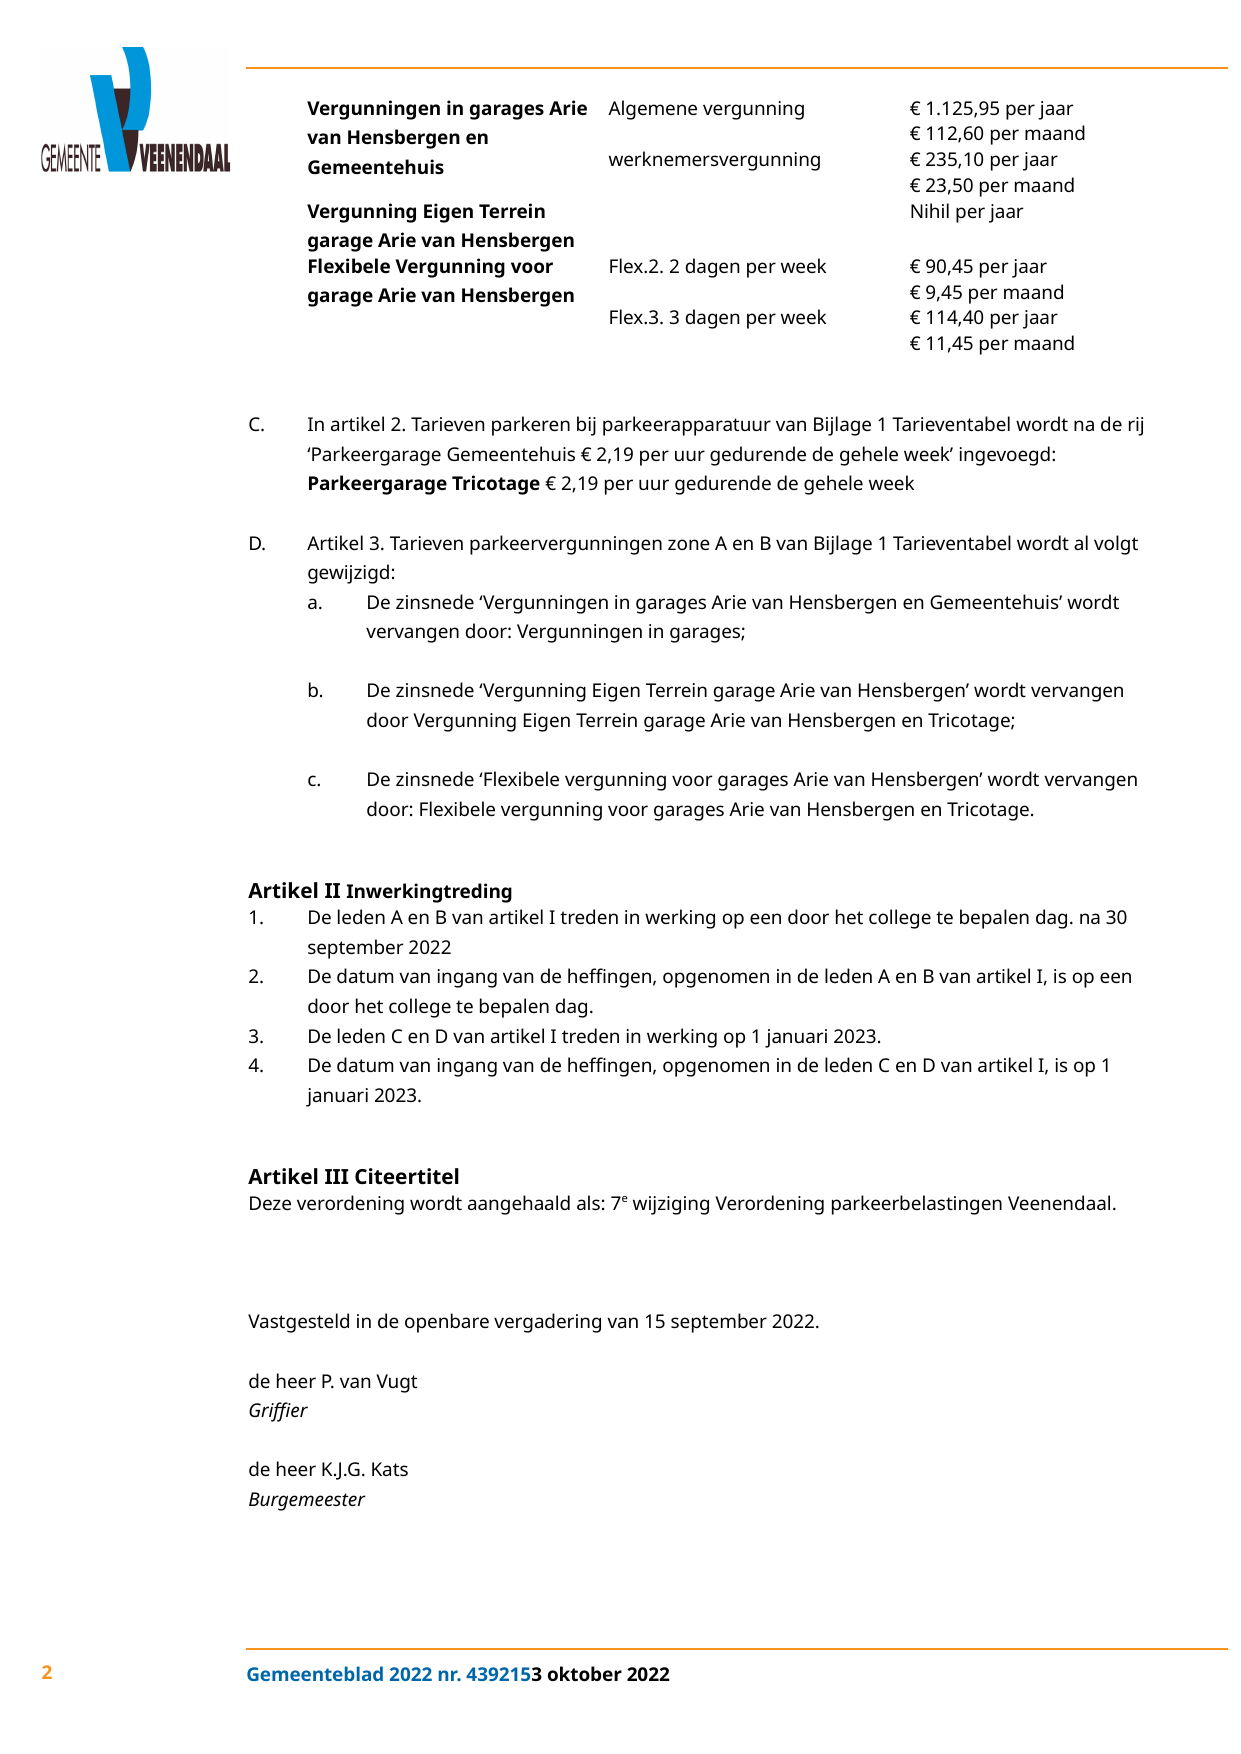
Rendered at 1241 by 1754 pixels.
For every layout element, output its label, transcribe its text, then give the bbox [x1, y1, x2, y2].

table_cell Flex.2. 2 dagen per week [608, 253, 909, 304]
text Artikel III Citeertitel [248, 1162, 1152, 1190]
table_cell € 9,45 per maand [910, 279, 1211, 304]
picture [41, 47, 130, 172]
list De zinsnede ‘Flexibele vergunning voor garages Arie van Hensbergen’ wordt vervangen door: Flexibele vergunning voor garages Arie van Hensbergen en Tricotage. [307, 766, 1152, 822]
list De leden A en B van artikel I treden in werking op een door het college te bepalen dag. na 30 september 2022 [248, 904, 1152, 960]
table_cell Vergunning Eigen Terrein garage Arie van Hensbergen [307, 198, 608, 253]
text Griffier [248, 1397, 1152, 1423]
text Deze verordening wordt aangehaald als: 7e wijziging Verordening parkeerbelastingen Veenendaal. [248, 1190, 1152, 1216]
table_cell Nihil per jaar [910, 198, 1211, 253]
table_header € 1.125,95 per jaar [910, 95, 1211, 121]
table_cell Flex.3. 3 dagen per week [608, 305, 909, 356]
text de heer P. van Vugt [248, 1368, 1152, 1394]
table_cell € 112,60 per maand [910, 121, 1211, 146]
list De datum van ingang van de heffingen, opgenomen in de leden A en B van artikel I, is op een door het college te bepalen dag. [248, 964, 1152, 1019]
table_cell [307, 356, 608, 382]
list De zinsnede ‘Vergunningen in garages Arie van Hensbergen en Gemeentehuis’ wordt vervangen door: Vergunningen in garages; [307, 589, 1152, 644]
list De zinsnede ‘Vergunning Eigen Terrein garage Arie van Hensbergen’ wordt vervangen door Vergunning Eigen Terrein garage Arie van Hensbergen en Tricotage; [307, 678, 1152, 733]
list Artikel 3. Tarieven parkeervergunningen zone A en B van Bijlage 1 Tarieventabel wordt al volgt gewijzigd: [248, 530, 1152, 585]
picture [123, 47, 231, 172]
table_cell [608, 198, 909, 253]
list De datum van ingang van de heffingen, opgenomen in de leden C en D van artikel I, is op 1 januari 2023. [248, 1052, 1152, 1108]
text Vastgesteld in de openbare vergadering van 15 september 2022. [248, 1309, 1152, 1334]
text de heer K.J.G. Kats [248, 1457, 1152, 1482]
text Burgemeester [248, 1486, 1152, 1512]
table_cell € 90,45 per jaar [910, 253, 1211, 279]
table_header Vergunningen in garages Arie van Hensbergen en Gemeentehuis [307, 95, 608, 198]
table_cell werknemersvergunning [608, 146, 909, 198]
table_header Algemene vergunning [608, 95, 909, 146]
table_cell Flexibele Vergunning voor garage Arie van Hensbergen [307, 253, 608, 356]
table_cell € 11,45 per maand [910, 330, 1211, 356]
table_cell € 23,50 per maand [910, 172, 1211, 198]
list De leden C en D van artikel I treden in werking op 1 januari 2023. [248, 1023, 1152, 1048]
text Artikel II Inwerkingtreding [248, 876, 1152, 904]
list Parkeergarage Tricotage € 2,19 per uur gedurende de gehele week [248, 471, 1152, 496]
table_cell € 235,10 per jaar [910, 146, 1211, 172]
table_cell € 114,40 per jaar [910, 305, 1211, 330]
list In artikel 2. Tarieven parkeren bij parkeerapparatuur van Bijlage 1 Tarieventabel wordt na de rij ‘Parkeergarage Gemeentehuis € 2,19 per uur gedurende de gehele week’ ingevoegd: [248, 411, 1152, 467]
